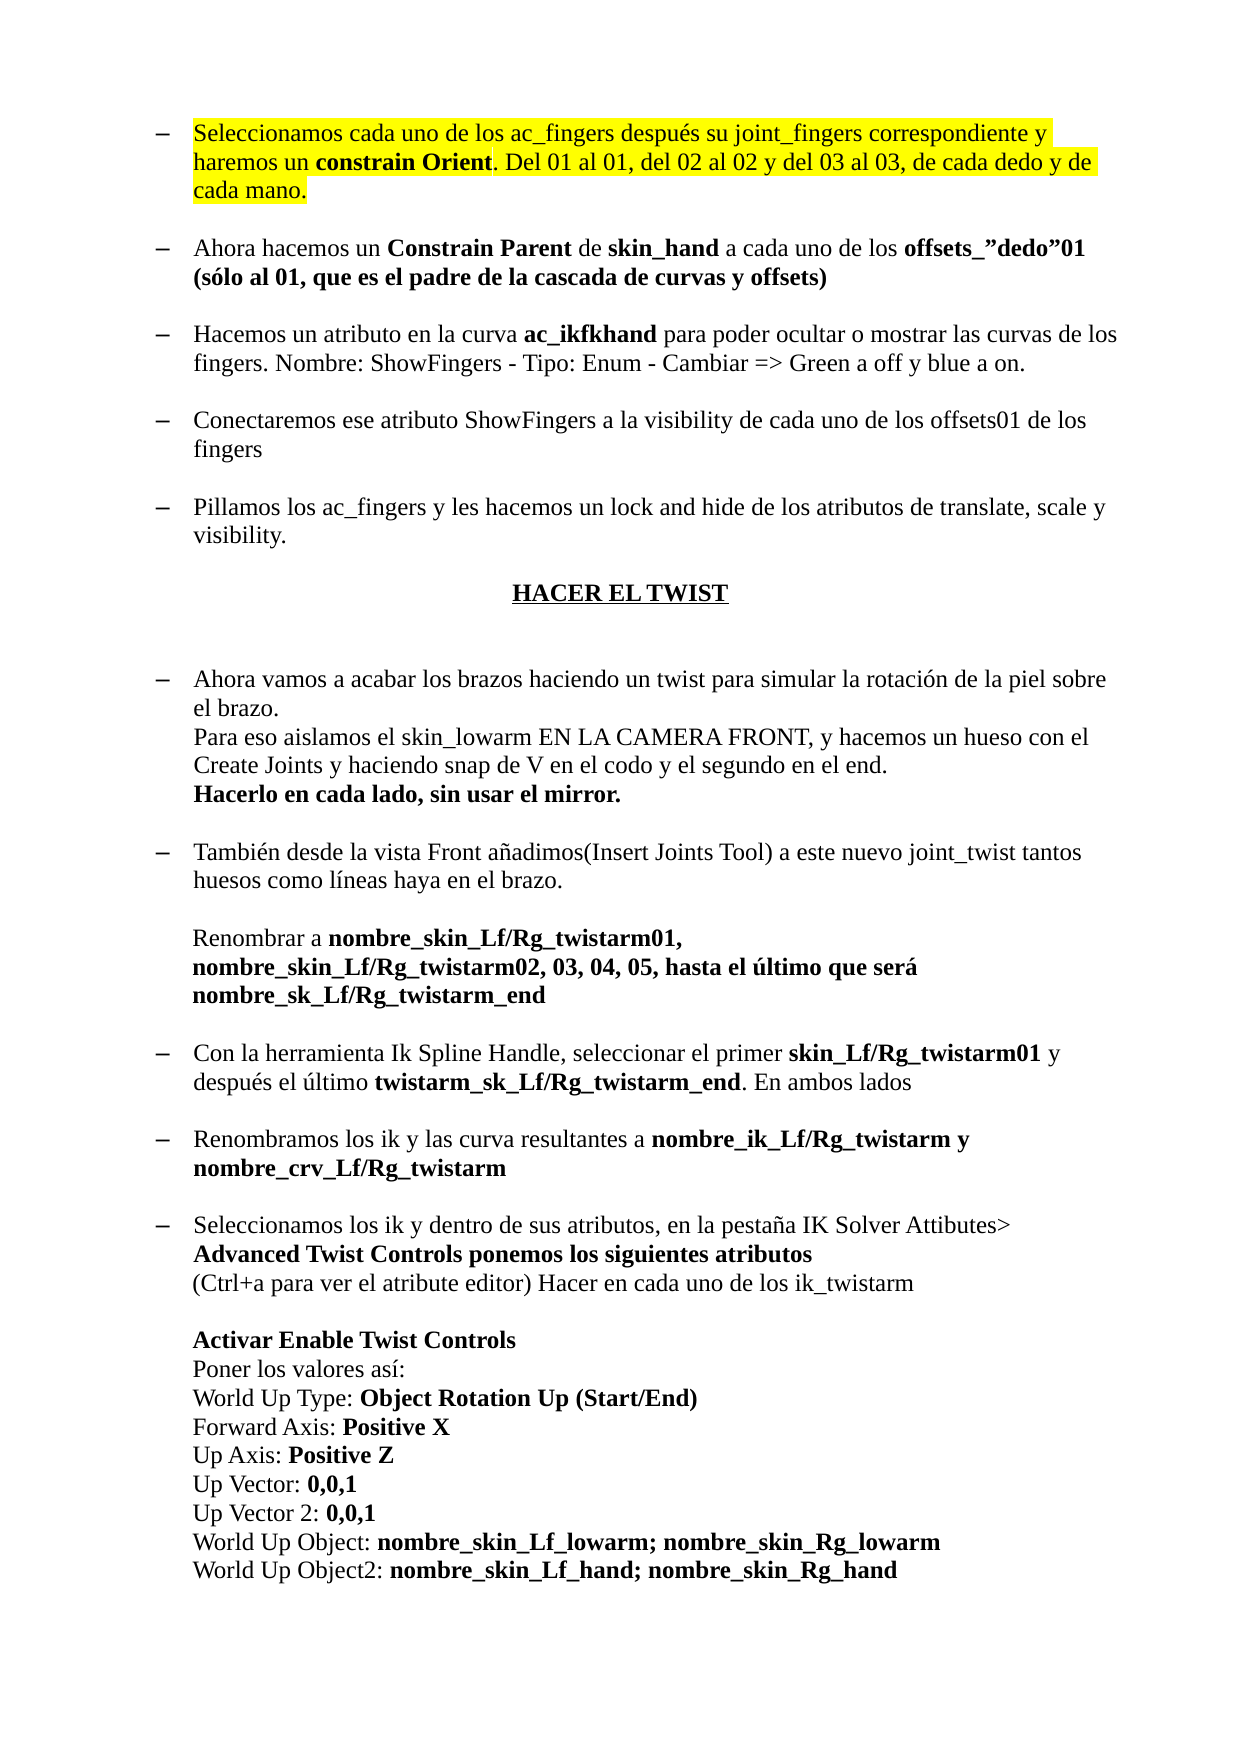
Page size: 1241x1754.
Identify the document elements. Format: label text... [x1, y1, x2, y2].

text Up Axis: Positive Z [192, 1441, 1122, 1469]
list También desde la vista Front añadimos(Insert Joints Tool) a este nuevo joint_twist tantos huesos como líneas haya en el brazo. [156, 837, 1122, 894]
text Up Vector 2: 0,0,1 [192, 1498, 1122, 1527]
text Hacerlo en cada lado, sin usar el mirror. [193, 779, 1122, 808]
list Seleccionamos cada uno de los ac_fingers después su joint_fingers correspondiente y haremos un constrain Orient. Del 01 al 01, del 02 al 02 y del 03 al 03, de cada dedo y de cada mano. [156, 118, 1122, 204]
text Activar Enable Twist Controls [192, 1326, 1122, 1354]
text Poner los valores así: [192, 1354, 1122, 1383]
text Renombrar a nombre_skin_Lf/Rg_twistarm01, [118, 923, 1122, 952]
text Para eso aislamos el skin_lowarm EN LA CAMERA FRONT, y hacemos un hueso con el Create Joints y haciendo snap de V en el codo y el segundo en el end. [193, 722, 1122, 779]
list Con la herramienta Ik Spline Handle, seleccionar el primer skin_Lf/Rg_twistarm01 y después el último twistarm_sk_Lf/Rg_twistarm_end. En ambos lados [156, 1038, 1122, 1096]
list Seleccionamos los ik y dentro de sus atributos, en la pestaña IK Solver Attibutes> Advanced Twist Controls ponemos los siguientes atributos [156, 1211, 1122, 1268]
text World Up Object2: nombre_skin_Lf_hand; nombre_skin_Rg_hand [192, 1556, 1122, 1584]
text nombre_sk_Lf/Rg_twistarm_end [118, 981, 1122, 1009]
text HACER EL TWIST [118, 578, 1122, 607]
list Ahora hacemos un Constrain Parent de skin_hand a cada uno de los offsets_”dedo”01 (sólo al 01, que es el padre de la cascada de curvas y offsets) [156, 233, 1122, 291]
list Hacemos un atributo en la curva ac_ikfkhand para poder ocultar o mostrar las curvas de los fingers. Nombre: ShowFingers - Tipo: Enum - Cambiar => Green a off y blue a on. [156, 319, 1122, 377]
text Up Vector: 0,0,1 [192, 1469, 1122, 1498]
list Ahora vamos a acabar los brazos haciendo un twist para simular la rotación de la piel sobre el brazo. [156, 664, 1122, 722]
list Pillamos los ac_fingers y les hacemos un lock and hide de los atributos de translate, scale y visibility. [156, 492, 1122, 549]
text (Ctrl+a para ver el atribute editor) Hacer en cada uno de los ik_twistarm [118, 1268, 1122, 1297]
text Forward Axis: Positive X [192, 1412, 1122, 1441]
list Renombramos los ik y las curva resultantes a nombre_ik_Lf/Rg_twistarm y nombre_crv_Lf/Rg_twistarm [156, 1124, 1122, 1182]
text World Up Object: nombre_skin_Lf_lowarm; nombre_skin_Rg_lowarm [192, 1527, 1122, 1556]
text nombre_skin_Lf/Rg_twistarm02, 03, 04, 05, hasta el último que será [118, 952, 1122, 981]
list Conectaremos ese atributo ShowFingers a la visibility de cada uno de los offsets01 de los fingers [156, 406, 1122, 463]
text World Up Type: Object Rotation Up (Start/End) [192, 1383, 1122, 1412]
